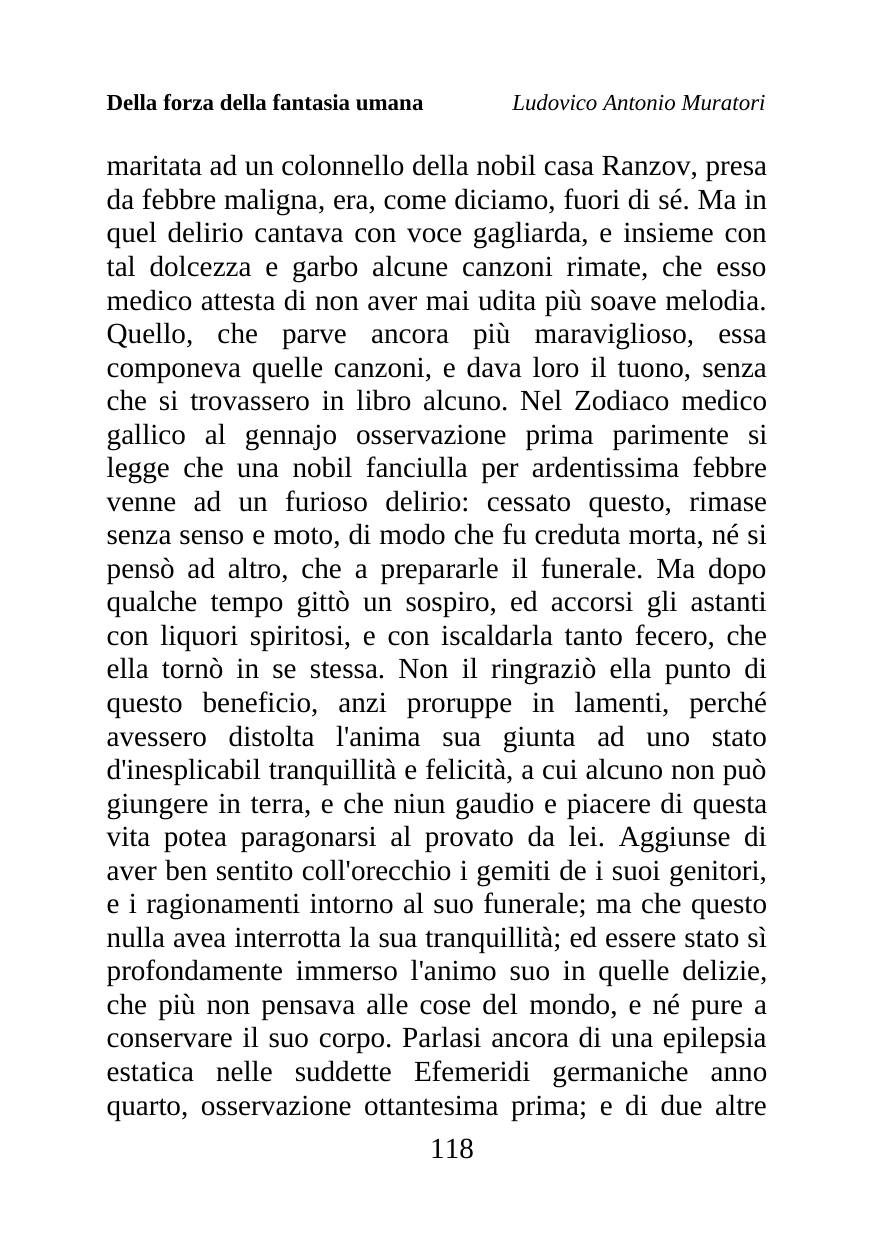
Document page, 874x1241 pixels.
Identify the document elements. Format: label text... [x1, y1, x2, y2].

text maritata ad un colonnello della nobil casa Ranzov, presa da febbre maligna, era, come diciamo, fuori di sé. Ma in quel delirio cantava con voce gagliarda, e insieme con tal dolcezza e garbo alcune canzoni rimate, che esso medico attesta di non aver mai udita più soave melodia. Quello, che parve ancora più maraviglioso, essa componeva quelle canzoni, e dava loro il tuono, senza che si trovassero in libro alcuno. Nel Zodiaco medico gallico al gennajo osservazione prima parimente si legge che una nobil fanciulla per ardentissima febbre venne ad un furioso delirio: cessato questo, rimase senza senso e moto, di modo che fu creduta morta, né si pensò ad altro, che a prepararle il funerale. Ma dopo qualche tempo gittò un sospiro, ed accorsi gli astanti con liquori spiritosi, e con iscaldarla tanto fecero, che ella tornò in se stessa. Non il ringraziò ella punto di questo beneficio, anzi proruppe in lamenti, perché avessero distolta l'anima sua giunta ad uno stato d'inesplicabil tranquillità e felicità, a cui alcuno non può giungere in terra, e che niun gaudio e piacere di questa vita potea paragonarsi al provato da lei. Aggiunse di aver ben sentito coll'orecchio i gemiti de i suoi genitori, e i ragionamenti intorno al suo funerale; ma che questo nulla avea interrotta la sua tranquillità; ed essere stato sì profondamente immerso l'animo suo in quelle delizie, che più non pensava alle cose del mondo, e né pure a conservare il suo corpo. Parlasi ancora di una epilepsia estatica nelle suddette Efemeridi germaniche anno quarto, osservazione ottantesima prima; e di due altre [106, 148, 768, 1121]
